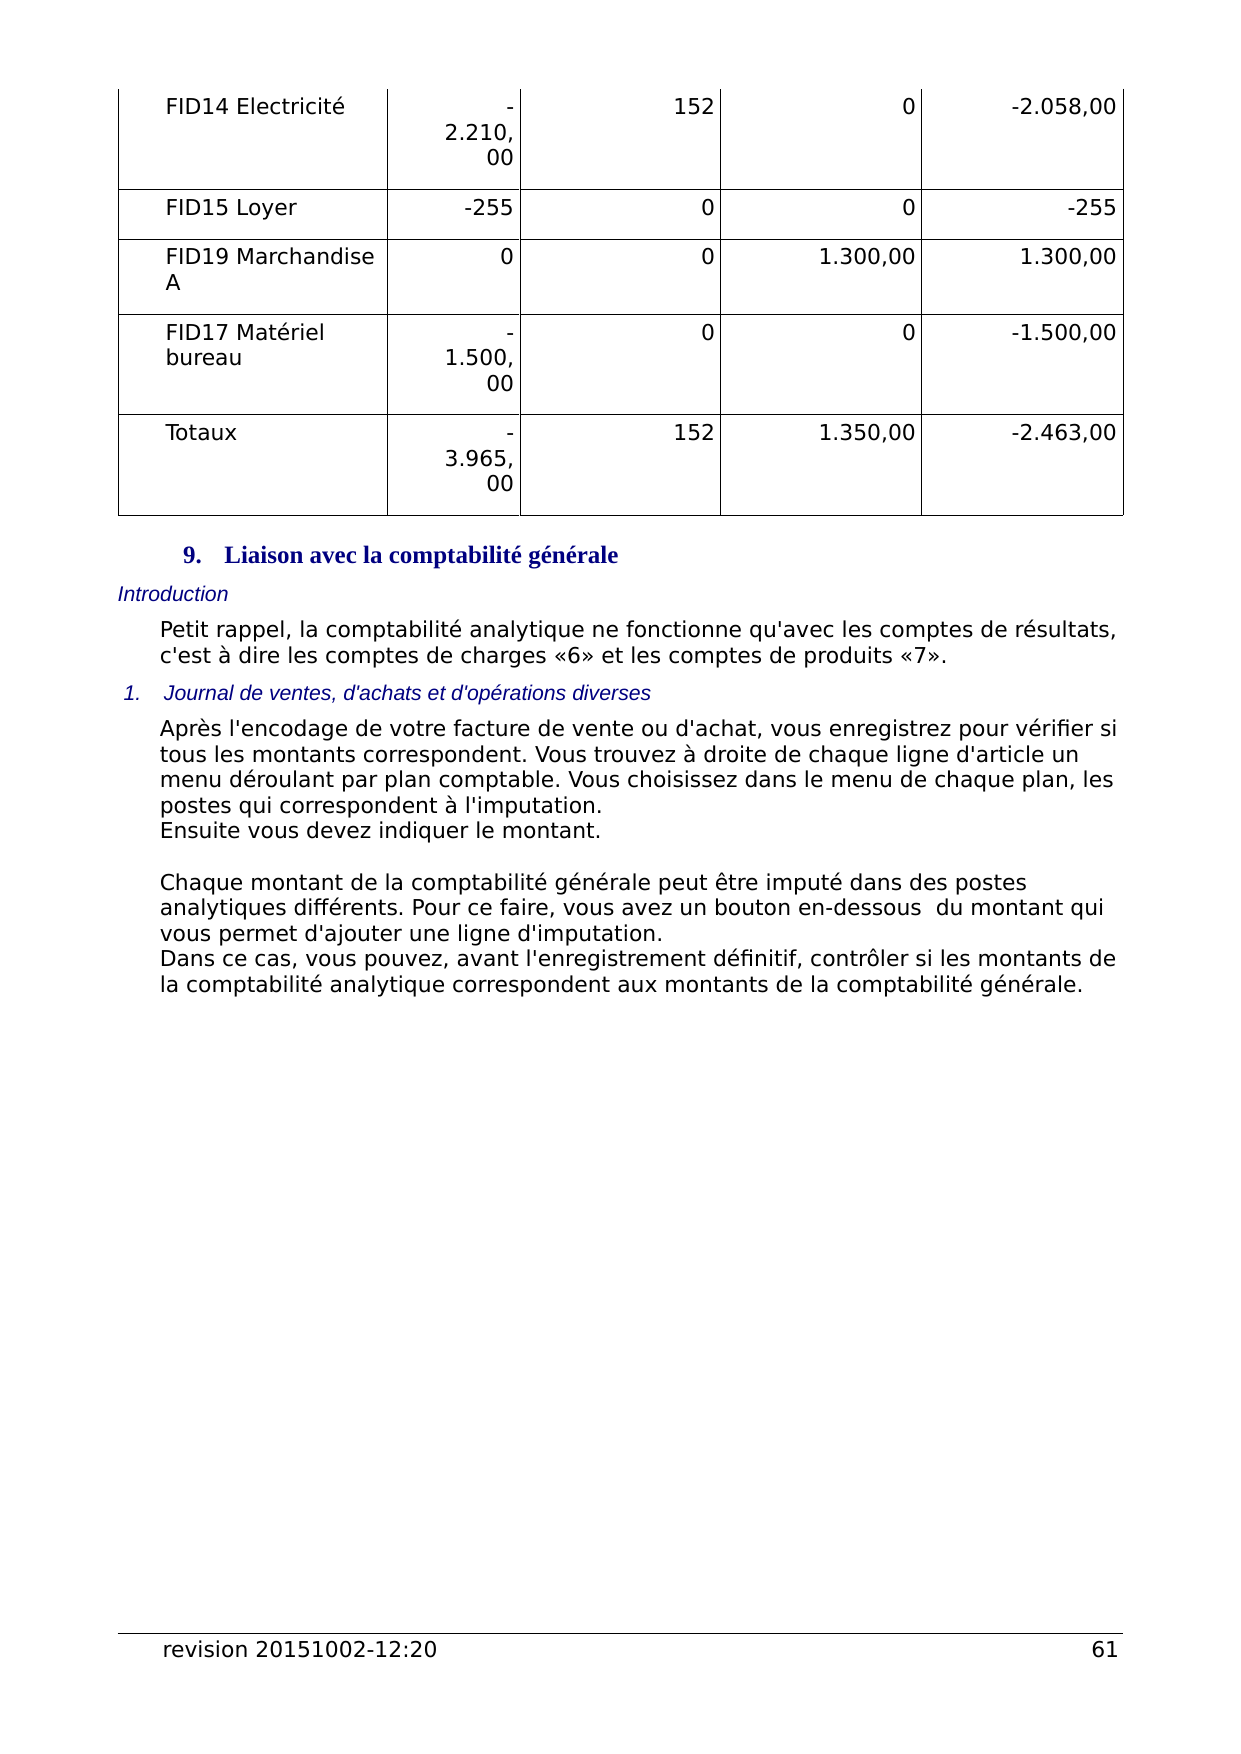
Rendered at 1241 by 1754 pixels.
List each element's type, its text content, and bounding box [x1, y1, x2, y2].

text Petit rappel, la comptabilité analytique ne fonctionne qu'avec les comptes de résultats, c'est à dire les comptes de charges «6» et les comptes de produits «7». [159, 617, 1123, 668]
table_cell -255 [388, 190, 519, 239]
subtitle Introduction [117, 581, 1123, 606]
table_cell 0 [721, 89, 921, 189]
table_cell -2.058,00 [922, 89, 1123, 189]
table_cell -255 [922, 190, 1123, 239]
table_cell FID15 Loyer [119, 190, 387, 239]
text Après l'encodage de votre facture de vente ou d'achat, vous enregistrez pour vérifier si tous les montants correspondent. Vous trouvez à droite de chaque ligne d'article un menu déroulant par plan comptable. Vous choisissez dans le menu de chaque plan, les postes qui correspondent à l'imputation. [159, 716, 1123, 818]
text Dans ce cas, vous pouvez, avant l'enregistrement définitif, contrôler si les montants de la comptabilité analytique correspondent aux montants de la comptabilité générale. [159, 946, 1123, 997]
table_cell FID17 Matériel bureau [119, 315, 387, 414]
table_cell 152 [521, 415, 720, 515]
table_cell FID19 Marchandise A [119, 240, 387, 314]
table_cell -3.965,00 [388, 415, 519, 515]
table_cell Totaux [119, 415, 387, 515]
table_cell 152 [521, 89, 720, 189]
table_cell 0 [521, 315, 720, 414]
table_cell 1.350,00 [721, 415, 921, 515]
table_cell FID14 Electricité [119, 89, 387, 189]
table_cell 0 [388, 240, 519, 314]
subtitle Journal de ventes, d'achats et d'opérations diverses [117, 680, 1123, 705]
table_cell -1.500,00 [388, 315, 519, 414]
table_cell 0 [521, 240, 720, 314]
text Chaque montant de la comptabilité générale peut être imputé dans des postes analytiques différents. Pour ce faire, vous avez un bouton en-dessous du montant qui vous permet d'ajouter une ligne d'imputation. [159, 869, 1123, 946]
table_cell 0 [721, 190, 921, 239]
table_cell -1.500,00 [922, 315, 1123, 414]
table_cell -2.463,00 [922, 415, 1123, 515]
text Ensuite vous devez indiquer le montant. [159, 818, 1123, 844]
table_cell 0 [721, 315, 921, 414]
table_cell 1.300,00 [922, 240, 1123, 314]
table_cell 1.300,00 [721, 240, 921, 314]
table_cell -2.210,00 [388, 89, 519, 189]
subtitle Liaison avec la comptabilité générale [177, 541, 1123, 569]
table_cell 0 [521, 190, 720, 239]
